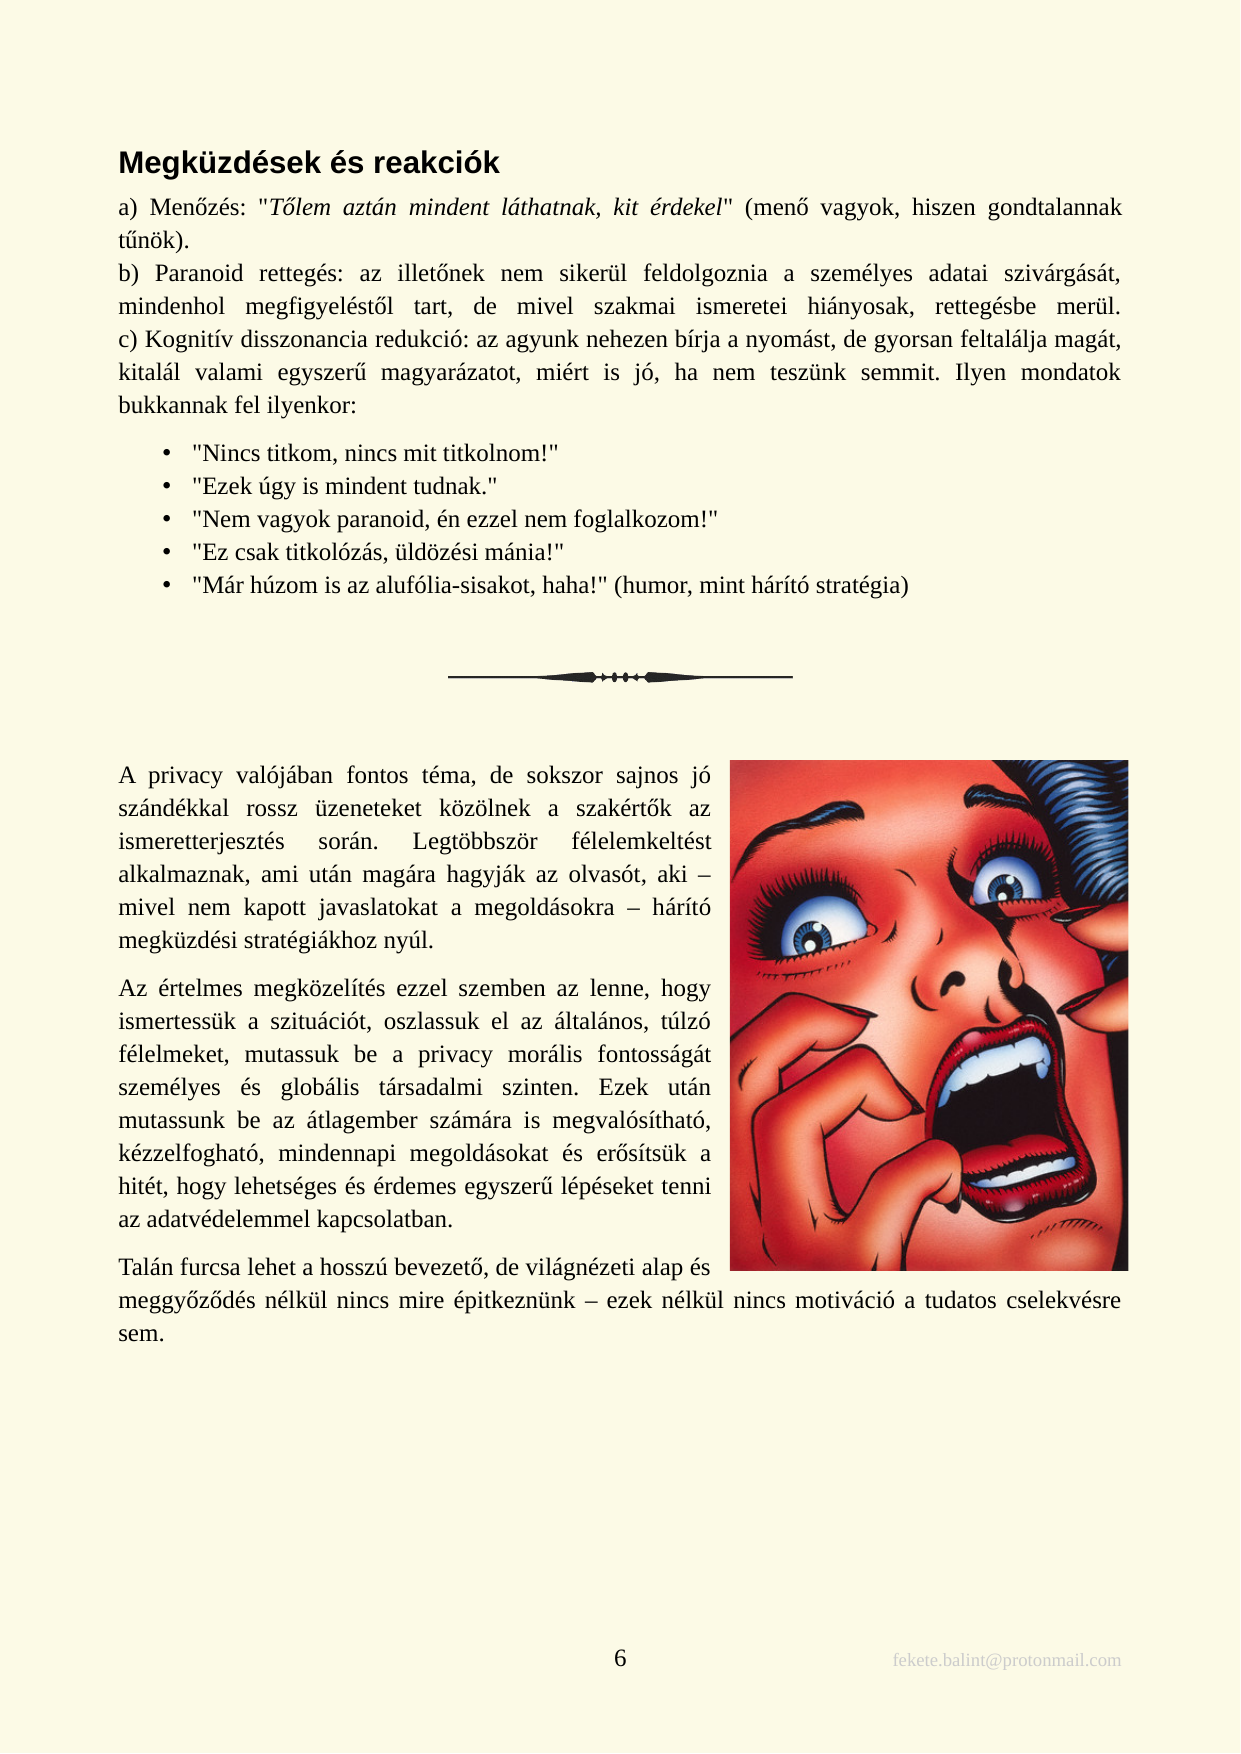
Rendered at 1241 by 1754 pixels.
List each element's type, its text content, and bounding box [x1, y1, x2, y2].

text A privacy valójában fontos téma, de sokszor sajnos jó szándékkal rossz üzeneteket közölnek a szakértők az ismeretterjesztés során. Legtöbbször félelemkeltést alkalmaznak, ami után magára hagyják az olvasót, aki – mivel nem kapott javaslatokat a megoldásokra – hárító megküzdési stratégiákhoz nyúl. [118, 760, 729, 954]
picture [446, 668, 795, 685]
list "Ezek úgy is mindent tudnak." [162, 471, 1122, 500]
list "Nem vagyok paranoid, én ezzel nem foglalkozom!" [162, 504, 1122, 533]
text Talán furcsa lehet a hosszú bevezető, de világnézeti alap és meggyőződés nélkül nincs mire épitkeznünk – ezek nélkül nincs motiváció a tudatos cselekvésre sem. [118, 1252, 1122, 1347]
list "Nincs titkom, nincs mit titkolnom!" [162, 438, 1122, 467]
text a) Menőzés: "Tőlem aztán mindent láthatnak, kit érdekel" (menő vagyok, hiszen gondtalannak tűnök). b) Paranoid rettegés: az illetőnek nem sikerül feldolgoznia a személyes adatai szivárgását, mindenhol megfigyeléstől tart, de mivel szakmai ismeretei hiányosak, rettegésbe merül. c) Kognitív disszonancia redukció: az agyunk nehezen bírja a nyomást, de gyorsan feltalálja magát, kitalál valami egyszerű magyarázatot, miért is jó, ha nem teszünk semmit. Ilyen mondatok bukkannak fel ilyenkor: [118, 192, 1122, 419]
subtitle Megküzdések és reakciók [118, 144, 1122, 180]
text Az értelmes megközelítés ezzel szemben az lenne, hogy ismertessük a szituációt, oszlassuk el az általános, túlzó félelmeket, mutassuk be a privacy morális fontosságát személyes és globális társadalmi szinten. Ezek után mutassunk be az átlagember számára is megvalósítható, kézzelfogható, mindennapi megoldásokat és erősítsük a hitét, hogy lehetséges és érdemes egyszerű lépéseket tenni az adatvédelemmel kapcsolatban. [118, 973, 729, 1233]
list "Ez csak titkolózás, üldözési mánia!" [162, 537, 1122, 566]
picture [729, 760, 1129, 1271]
list "Már húzom is az alufólia-sisakot, haha!" (humor, mint hárító stratégia) [162, 570, 1122, 599]
